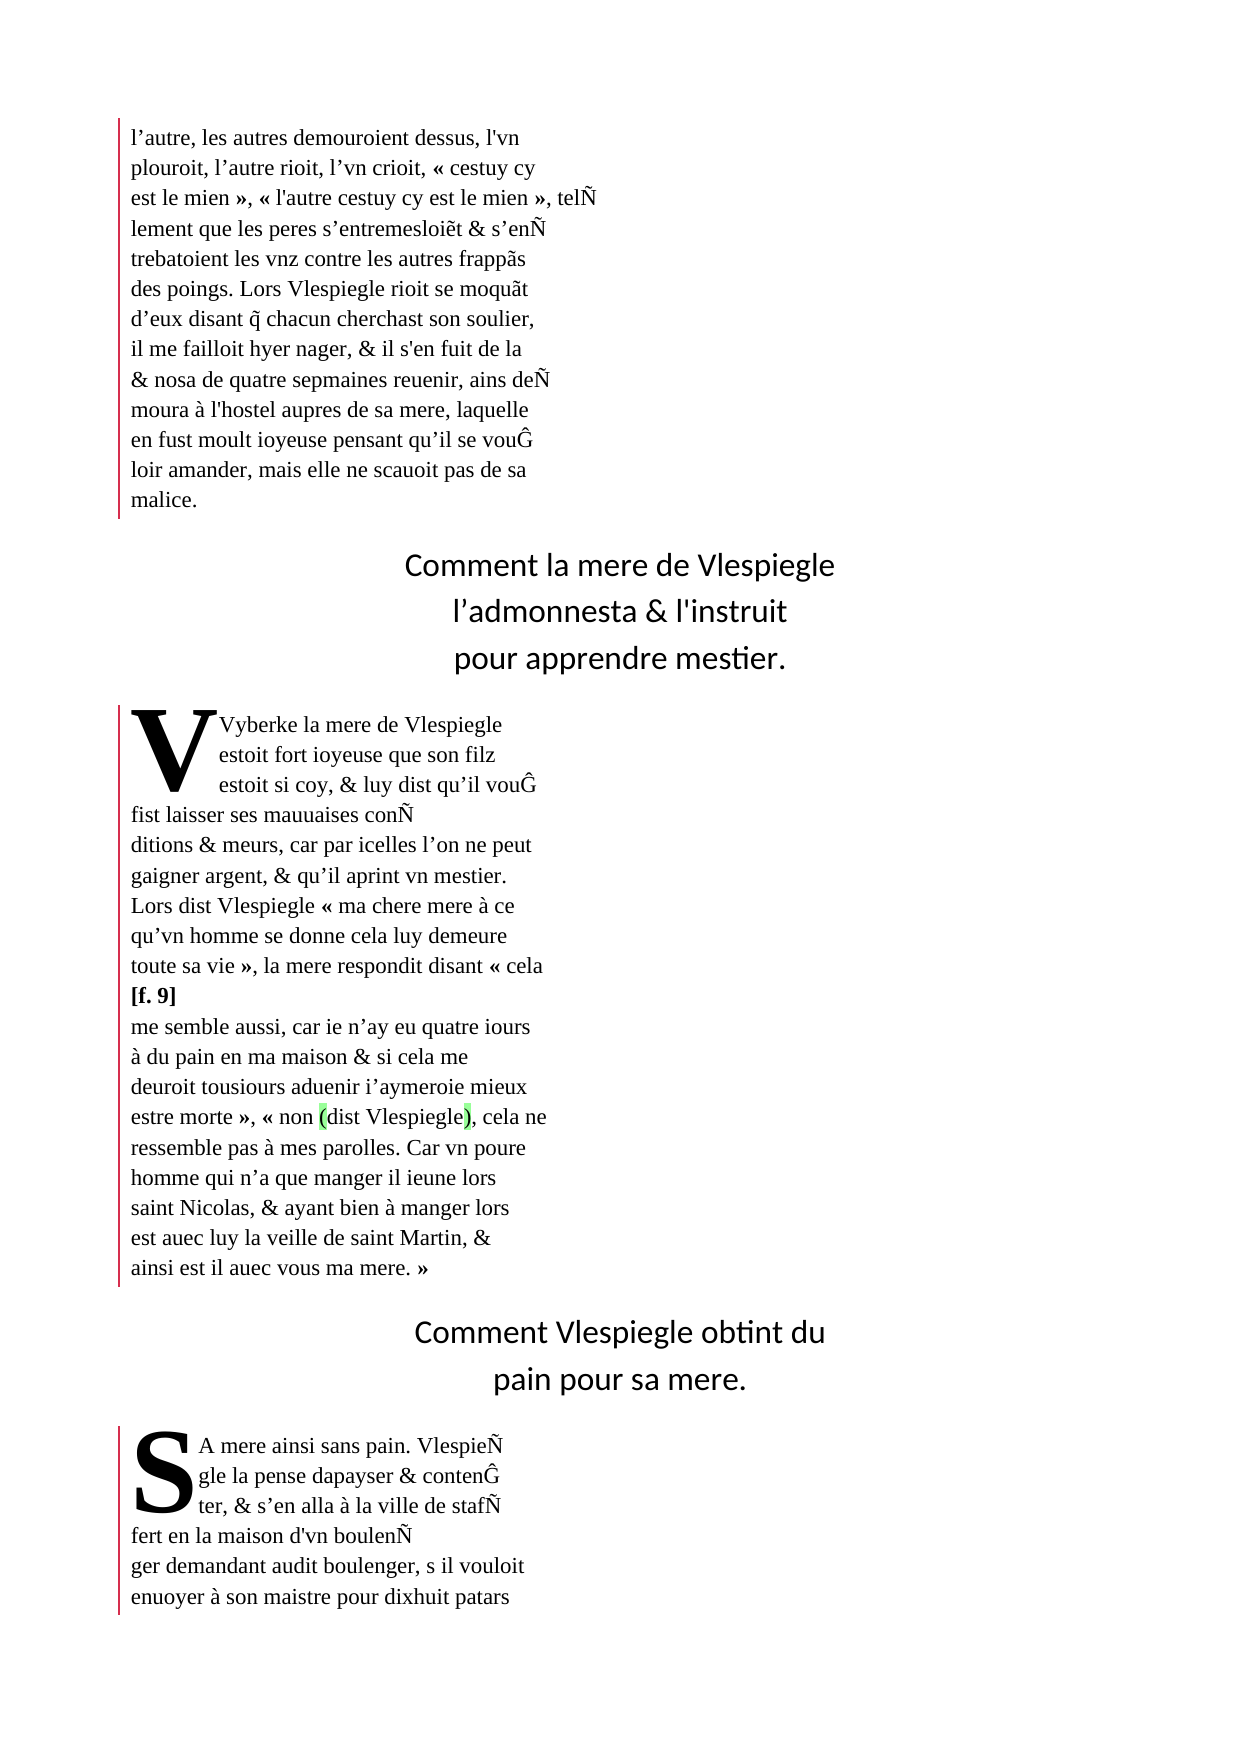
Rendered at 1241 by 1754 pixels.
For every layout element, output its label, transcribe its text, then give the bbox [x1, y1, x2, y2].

text VVyberke la mere de Vlespiegle estoit fort ioyeuse que son filz estoit si coy, & luy dist qu’il vouĜ fist laisser ses mauuaises conÑ ditions & meurs, car par icelles l’on ne peut gaigner argent, & qu’il aprint vn mestier. Lors dist Vlespiegle « ma chere mere à ce qu’vn homme se donne cela luy demeure toute sa vie », la mere respondit disant « cela [f. 9] me semble aussi, car ie n’ay eu quatre iours à du pain en ma maison & si cela me deuroit tousiours aduenir i’aymeroie mieux estre morte », « non (dist Vlespiegle), cela ne ressemble pas à mes parolles. Car vn poure homme qui n’a que manger il ieune lors saint Nicolas, & ayant bien à manger lors est auec luy la veille de saint Martin, & ainsi est il auec vous ma mere. » [120, 705, 1122, 1287]
text SA mere ainsi sans pain. VlespieÑ gle la pense dapayser & contenĜ ter, & s’en alla à la ville de stafÑ fert en la maison d'vn boulenÑ ger demandant audit boulenger, s il vouloit enuoyer à son maistre pour dixhuit patars [120, 1426, 1122, 1615]
text l’autre, les autres demouroient dessus, l'vn plouroit, l’autre rioit, l’vn crioit, « cestuy cy est le mien », « l'autre cestuy cy est le mien », telÑ lement que les peres s’entremesloiẽt & s’enÑ trebatoient les vnz contre les autres frappãs des poings. Lors Vlespiegle rioit se moquãt d’eux disant q̃ chacun cherchast son soulier, il me failloit hyer nager, & il s'en fuit de la & nosa de quatre sepmaines reuenir, ains deÑ moura à l'hostel aupres de sa mere, laquelle en fust moult ioyeuse pensant qu’il se vouĜ loir amander, mais elle ne scauoit pas de sa malice. [120, 118, 1122, 519]
text Comment Vlespiegle obtint du pain pour sa mere. [118, 1311, 1122, 1399]
text Comment la mere de Vlespiegle l’admonnesta & l'instruit pour apprendre mestier. [118, 543, 1122, 678]
